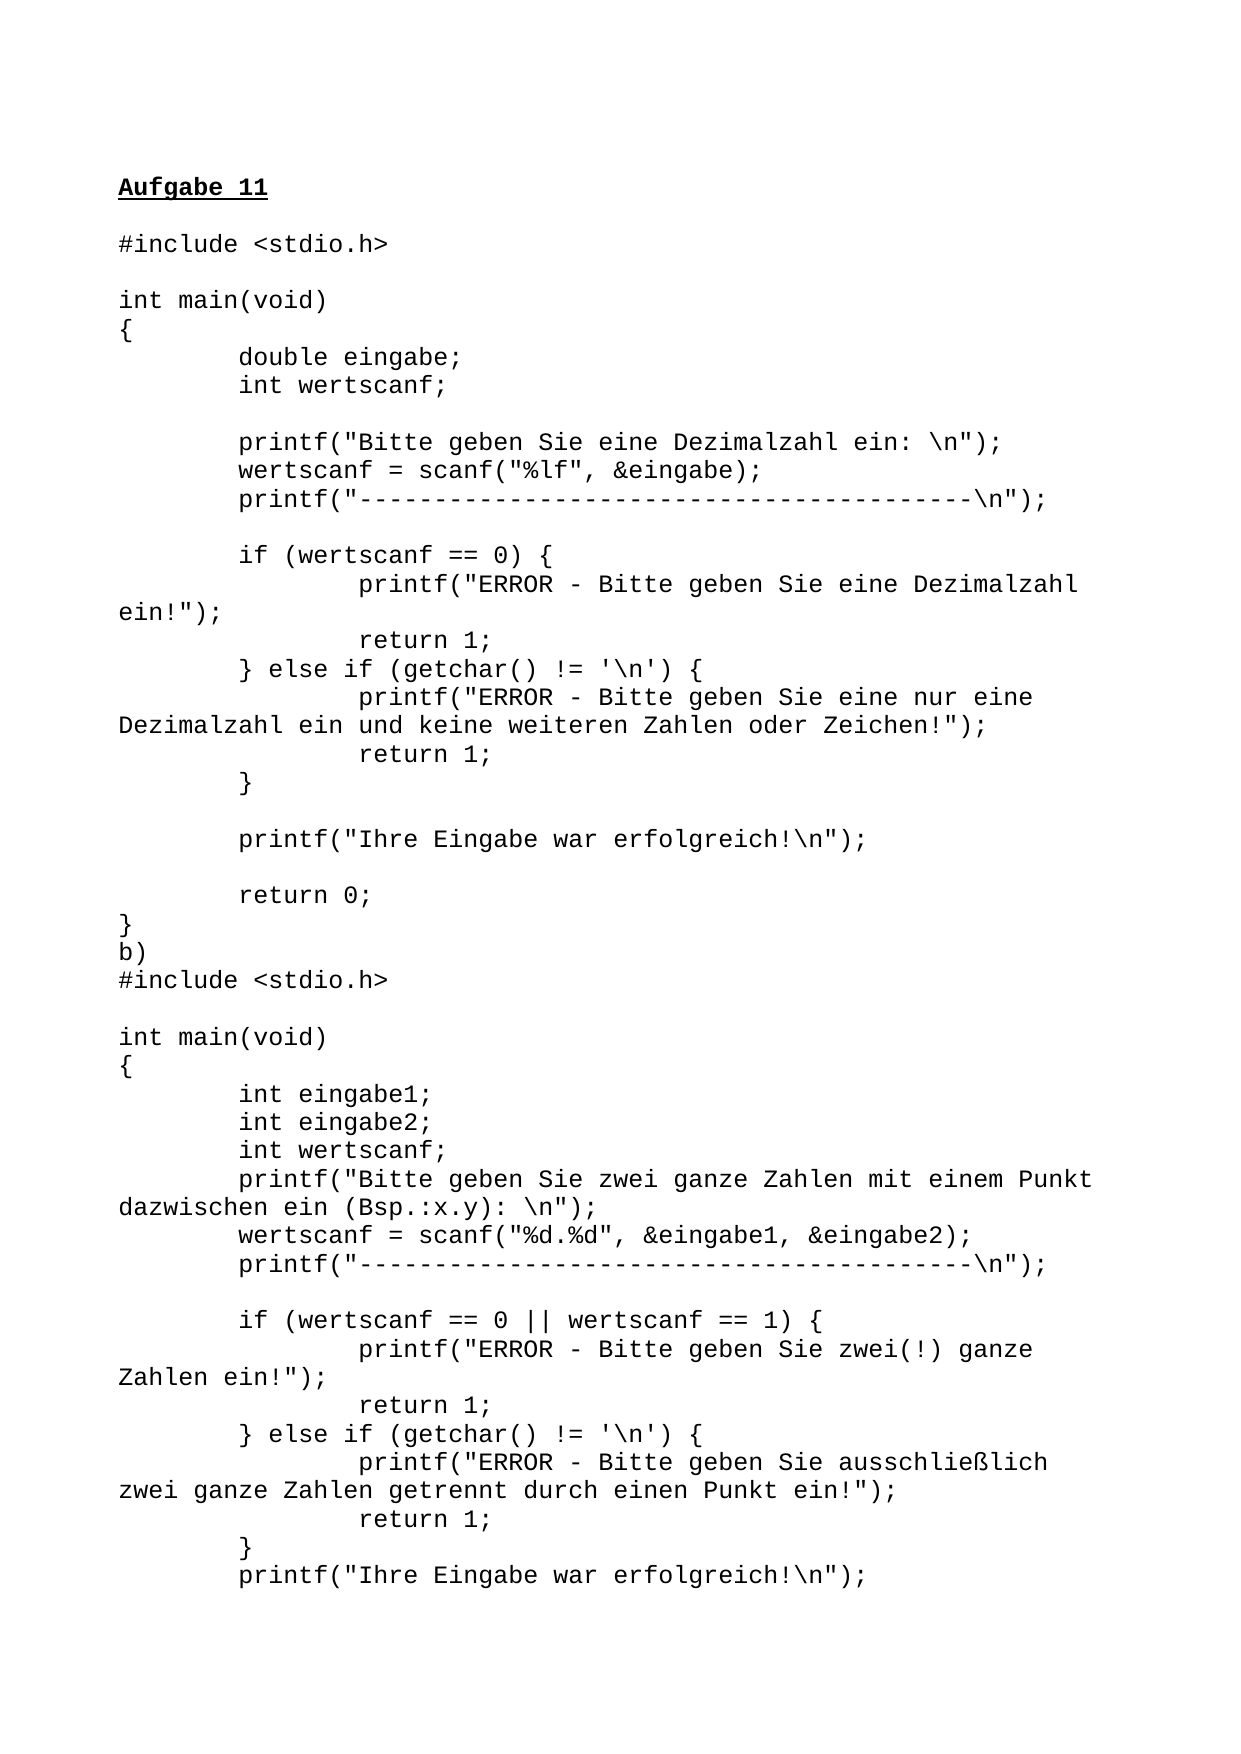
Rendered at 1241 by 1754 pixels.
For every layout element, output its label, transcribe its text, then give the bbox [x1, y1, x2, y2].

text printf("ERROR - Bitte geben Sie ausschließlich zwei ganze Zahlen getrennt durch einen Punkt ein!"); [118, 1450, 1122, 1506]
text wertscanf = scanf("%d.%d", &eingabe1, &eingabe2); [118, 1223, 1122, 1251]
text } [118, 911, 1122, 940]
text } else if (getchar() != '\n') { [118, 656, 1122, 685]
text printf("-----------------------------------------\n"); [118, 486, 1122, 515]
text } [118, 770, 1122, 798]
text if (wertscanf == 0 || wertscanf == 1) { [118, 1308, 1122, 1336]
text return 0; [118, 883, 1122, 911]
text { [118, 316, 1122, 345]
text return 1; [118, 628, 1122, 656]
text int wertscanf; [118, 373, 1122, 401]
text int eingabe1; [118, 1081, 1122, 1110]
text printf("Ihre Eingabe war erfolgreich!\n"); [118, 826, 1122, 855]
text if (wertscanf == 0) { [118, 543, 1122, 571]
text #include <stdio.h> [118, 231, 1122, 260]
text printf("Bitte geben Sie eine Dezimalzahl ein: \n"); [118, 430, 1122, 458]
text printf("ERROR - Bitte geben Sie eine nur eine Dezimalzahl ein und keine weiteren Zahlen oder Zeichen!"); [118, 685, 1122, 741]
text int main(void) [118, 1025, 1122, 1053]
text b) [118, 940, 1122, 968]
text printf("ERROR - Bitte geben Sie zwei(!) ganze Zahlen ein!"); [118, 1336, 1122, 1393]
text } [118, 1535, 1122, 1563]
text double eingabe; [118, 345, 1122, 373]
text printf("Bitte geben Sie zwei ganze Zahlen mit einem Punkt dazwischen ein (Bsp.:x.y): \n"); [118, 1166, 1122, 1223]
text int eingabe2; [118, 1110, 1122, 1138]
text int wertscanf; [118, 1138, 1122, 1166]
text return 1; [118, 1393, 1122, 1421]
text printf("Ihre Eingabe war erfolgreich!\n"); [118, 1563, 1122, 1591]
text printf("-----------------------------------------\n"); [118, 1251, 1122, 1280]
text } else if (getchar() != '\n') { [118, 1421, 1122, 1450]
text return 1; [118, 741, 1122, 770]
text wertscanf = scanf("%lf", &eingabe); [118, 458, 1122, 486]
text printf("ERROR - Bitte geben Sie eine Dezimalzahl ein!"); [118, 571, 1122, 628]
text Aufgabe 11 [118, 175, 1122, 203]
text { [118, 1053, 1122, 1081]
text int main(void) [118, 288, 1122, 316]
text #include <stdio.h> [118, 968, 1122, 996]
text return 1; [118, 1506, 1122, 1535]
